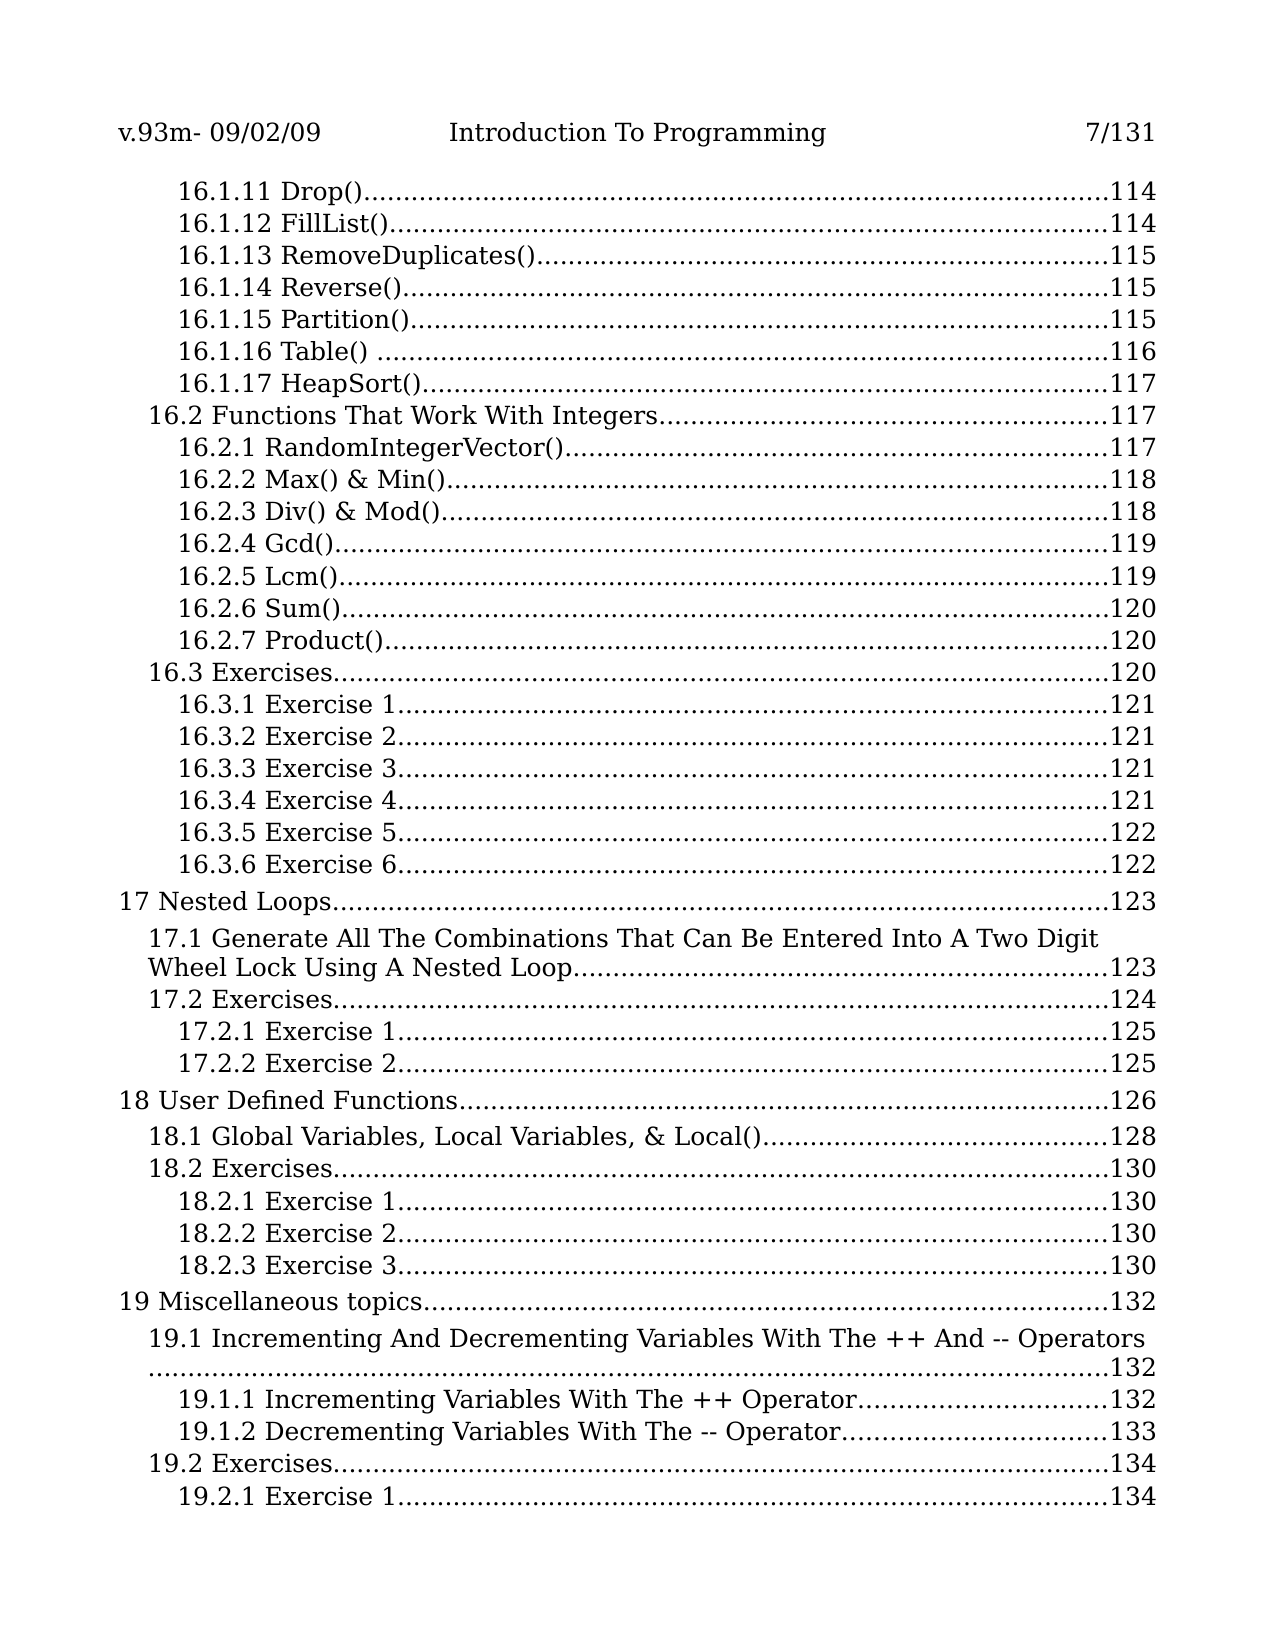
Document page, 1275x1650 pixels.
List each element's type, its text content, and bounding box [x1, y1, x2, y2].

text 18.2.1 Exercise 1 130 [177, 1187, 1157, 1216]
text 17.2.2 Exercise 2 125 [177, 1049, 1157, 1078]
text 16.2 Functions That Work With Integers 117 [148, 401, 1157, 431]
text 16.1.16 Table() 116 [177, 337, 1157, 366]
text 17.2.1 Exercise 1 125 [177, 1017, 1157, 1046]
text 19.1 Incrementing And Decrementing Variables With The ++ And -- Operators 132 [148, 1324, 1157, 1383]
text 18.2.3 Exercise 3 130 [177, 1251, 1157, 1280]
text 16.2.5 Lcm() 119 [177, 562, 1157, 591]
text 17.2 Exercises 124 [148, 985, 1157, 1014]
text 16.1.14 Reverse() 115 [177, 273, 1157, 302]
text 16.2.1 RandomIntegerVector() 117 [177, 433, 1157, 463]
text 19.1.2 Decrementing Variables With The -- Operator 133 [177, 1418, 1157, 1447]
text 16.2.6 Sum() 120 [177, 594, 1157, 623]
text 16.2.3 Div() & Mod() 118 [177, 498, 1157, 527]
text 18.2 Exercises 130 [148, 1155, 1157, 1184]
text 18.2.2 Exercise 2 130 [177, 1219, 1157, 1248]
text 16.3.2 Exercise 2 121 [177, 722, 1157, 751]
text 19.2.1 Exercise 1 134 [177, 1482, 1157, 1511]
text 16.2.4 Gcd() 119 [177, 530, 1157, 559]
text 16.1.12 FillList() 114 [177, 209, 1157, 238]
text 19 Miscellaneous topics 132 [118, 1288, 1157, 1317]
text 16.1.15 Partition() 115 [177, 305, 1157, 334]
text 16.1.17 HeapSort() 117 [177, 369, 1157, 398]
text 18 User Defined Functions 126 [118, 1086, 1157, 1115]
text 16.3 Exercises 120 [148, 658, 1157, 687]
text 16.3.4 Exercise 4 121 [177, 786, 1157, 816]
text 16.2.7 Product() 120 [177, 626, 1157, 655]
text 16.1.11 Drop() 114 [177, 177, 1157, 206]
text 16.3.1 Exercise 1 121 [177, 690, 1157, 719]
text 18.1 Global Variables, Local Variables, & Local() 128 [148, 1123, 1157, 1152]
text 19.1.1 Incrementing Variables With The ++ Operator 132 [177, 1386, 1157, 1415]
text 17.1 Generate All The Combinations That Can Be Entered Into A Two Digit Wheel Lock Using A Nested Loop 123 [148, 924, 1157, 982]
text 16.3.3 Exercise 3 121 [177, 754, 1157, 783]
text 17 Nested Loops 123 [118, 887, 1157, 916]
text 16.3.6 Exercise 6 122 [177, 851, 1157, 880]
text 16.2.2 Max() & Min() 118 [177, 466, 1157, 495]
text 19.2 Exercises 134 [148, 1450, 1157, 1479]
text 16.3.5 Exercise 5 122 [177, 818, 1157, 848]
text 16.1.13 RemoveDuplicates() 115 [177, 241, 1157, 270]
